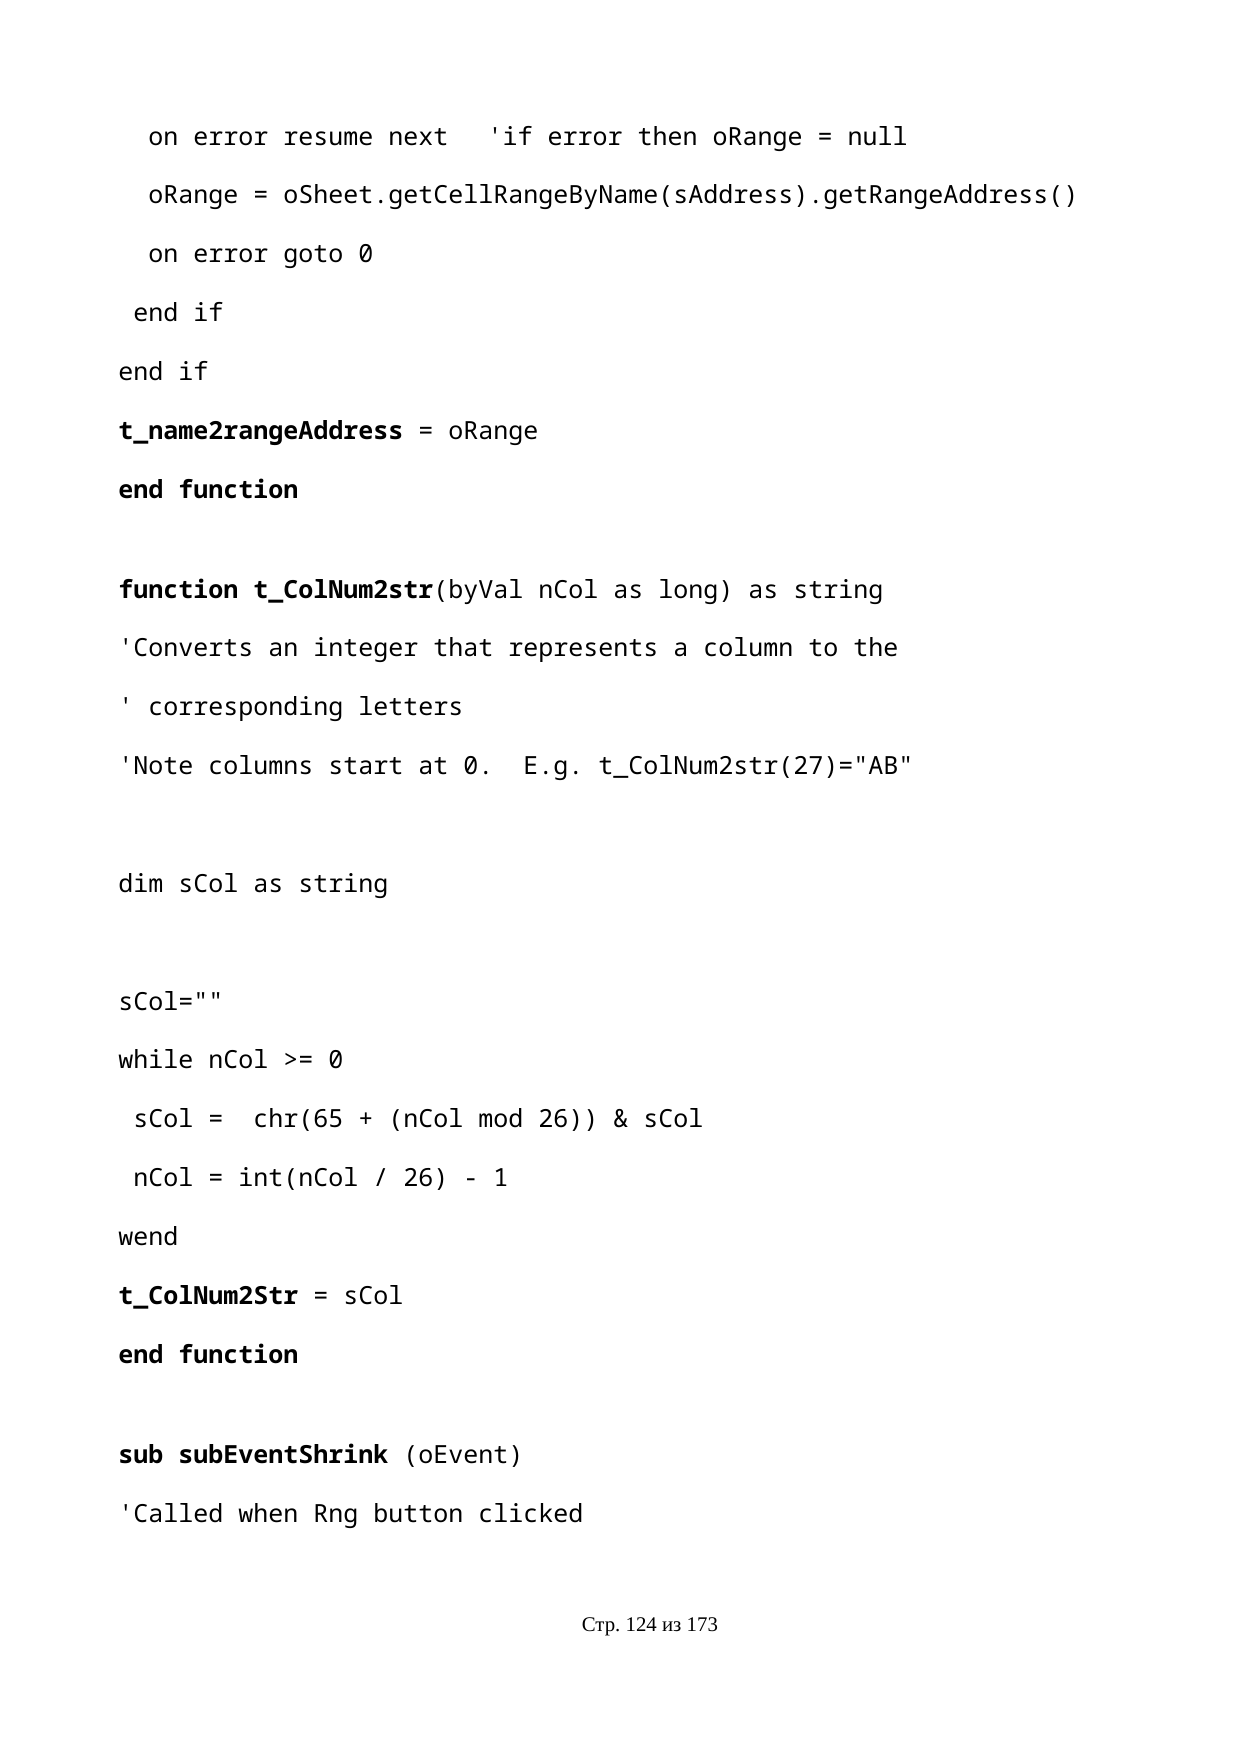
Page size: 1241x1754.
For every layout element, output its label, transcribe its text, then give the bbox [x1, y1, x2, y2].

text dim sCol as string [118, 866, 1122, 899]
text end function [118, 1336, 1122, 1370]
text ' corresponding letters [118, 689, 1122, 723]
text sCol = chr(65 + (nCol mod 26)) & sCol [118, 1101, 1122, 1135]
text nCol = int(nCol / 26) - 1 [118, 1160, 1122, 1194]
text while nCol >= 0 [118, 1042, 1122, 1076]
text t_ColNum2Str = sCol [118, 1277, 1122, 1312]
text 'Note columns start at 0. E.g. t_ColNum2str(27)="AB" [118, 748, 1122, 782]
text on error resume next 'if error then oRange = null [118, 118, 1122, 152]
text on error goto 0 [118, 236, 1122, 270]
text oRange = oSheet.getCellRangeByName(sAddress).getRangeAddress() [118, 177, 1122, 211]
text wend [118, 1219, 1122, 1253]
text t_name2rangeAddress = oRange [118, 412, 1122, 446]
text 'Converts an integer that represents a column to the [118, 630, 1122, 664]
text end function [118, 471, 1122, 505]
text end if [118, 353, 1122, 388]
text 'Called when Rng button clicked [118, 1495, 1122, 1529]
text function t_ColNum2str(byVal nCol as long) as string [118, 571, 1122, 605]
text sCol="" [118, 983, 1122, 1017]
text end if [118, 295, 1122, 329]
text sub subEventShrink (oEvent) [118, 1436, 1122, 1470]
